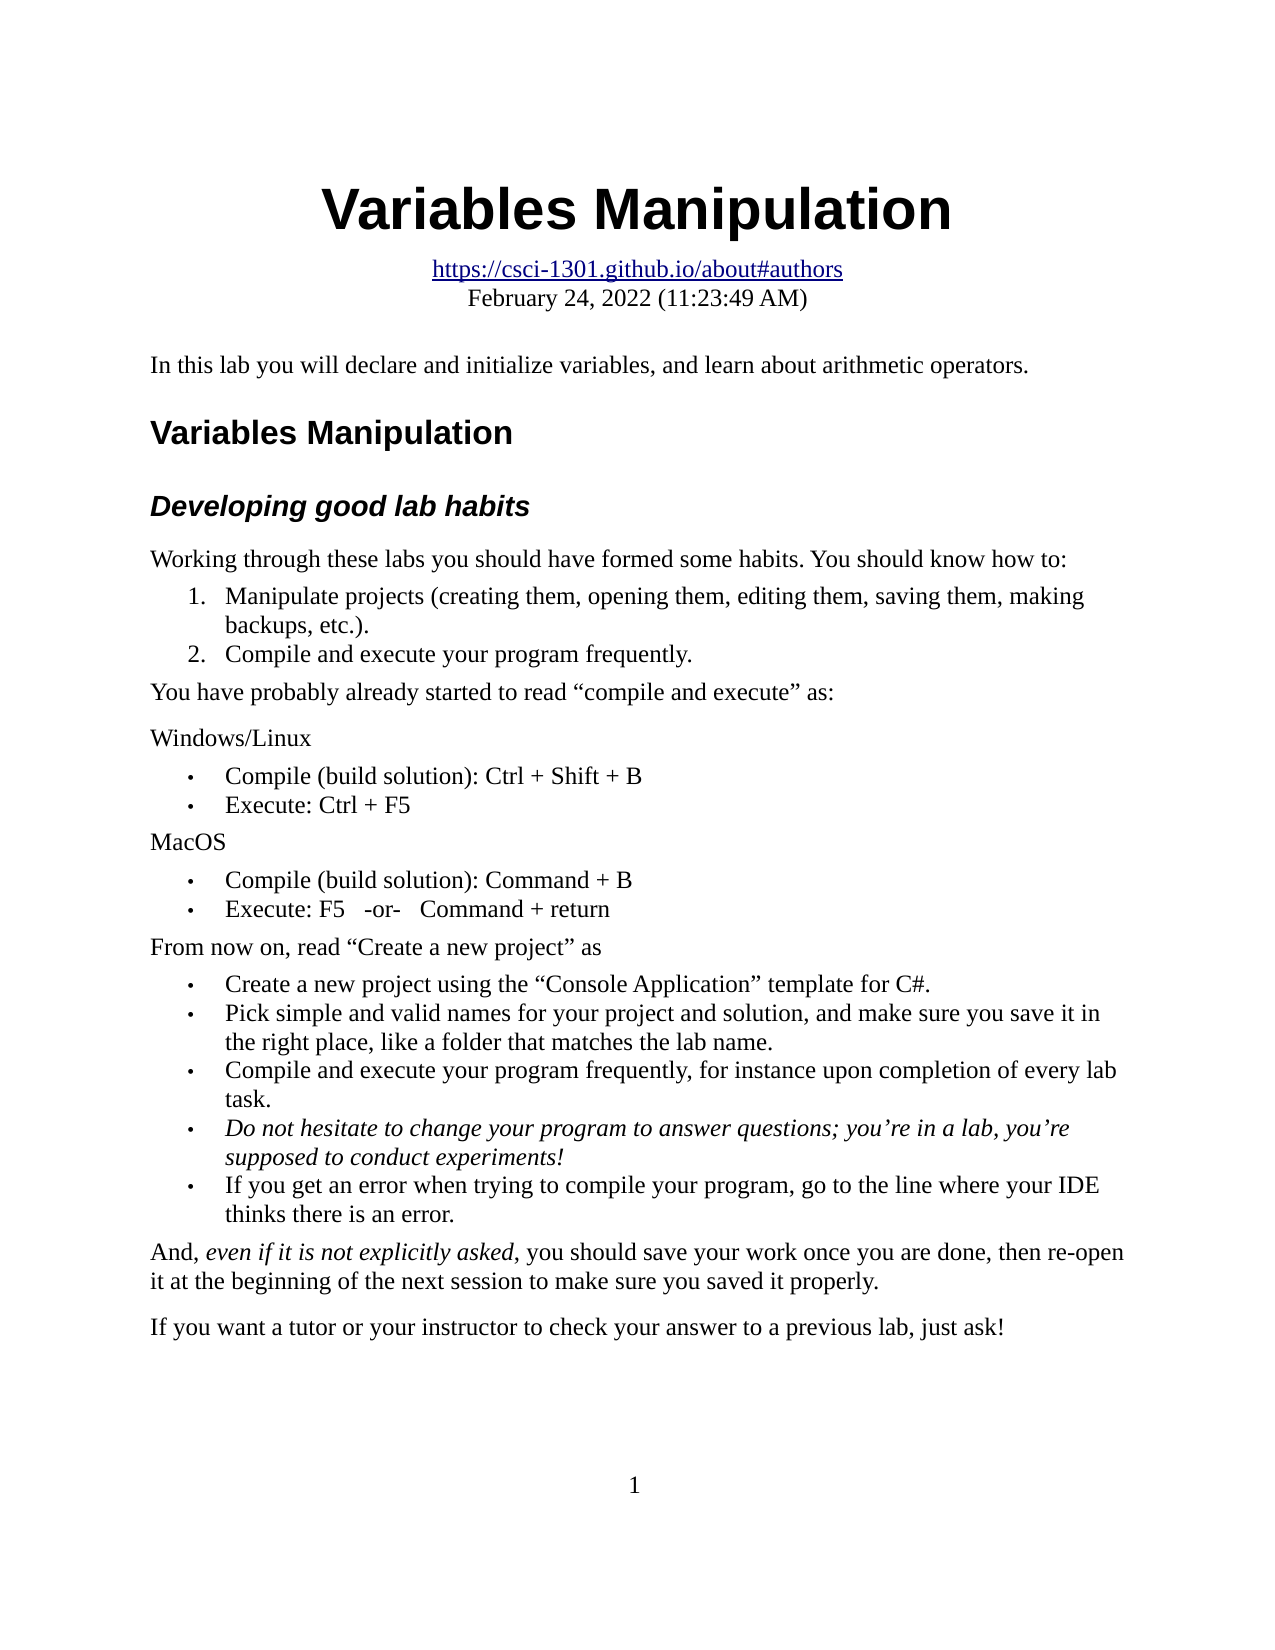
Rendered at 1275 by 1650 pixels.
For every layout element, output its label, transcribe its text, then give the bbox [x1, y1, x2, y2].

list Compile (build solution): Command + B [187, 865, 1125, 894]
list Do not hesitate to change your program to answer questions; you’re in a lab, you’re supposed to conduct experiments! [187, 1113, 1125, 1171]
text Windows/Linux [150, 723, 1125, 752]
text In this lab you will declare and initialize variables, and learn about arithmetic operators. [150, 350, 1125, 378]
list If you get an error when trying to compile your program, go to the line where your IDE thinks there is an error. [187, 1171, 1125, 1228]
text MacOS [150, 827, 1125, 856]
text https://csci-1301.github.io/about#authors [150, 254, 1125, 283]
list Compile and execute your program frequently. [187, 639, 1125, 668]
text If you want a tutor or your instructor to check your answer to a previous lab, just ask! [150, 1312, 1125, 1341]
text February 24, 2022 (11:23:49 AM) [150, 283, 1125, 312]
text From now on, read “Create a new project” as [150, 932, 1125, 960]
list Execute: Ctrl + F5 [187, 790, 1125, 818]
text Working through these labs you should have formed some habits. You should know how to: [150, 544, 1125, 572]
list Compile and execute your program frequently, for instance upon completion of every lab task. [187, 1056, 1125, 1113]
text You have probably already started to read “compile and execute” as: [150, 677, 1125, 705]
list Manipulate projects (creating them, opening them, editing them, saving them, making backups, etc.). [187, 581, 1125, 639]
text And, even if it is not explicitly asked, you should save your work once you are done, then re-open it at the beginning of the next session to make sure you saved it properly. [150, 1237, 1125, 1294]
list Execute: F5 -or- Command + return [187, 894, 1125, 923]
list Compile (build solution): Ctrl + Shift + B [187, 761, 1125, 790]
list Pick simple and valid names for your project and solution, and make sure you save it in the right place, like a folder that matches the lab name. [187, 998, 1125, 1056]
subtitle Developing good lab habits [150, 489, 1125, 522]
title Variables Manipulation [150, 175, 1125, 242]
subtitle Variables Manipulation [150, 412, 1125, 451]
list Create a new project using the “Console Application” template for C#. [187, 969, 1125, 998]
